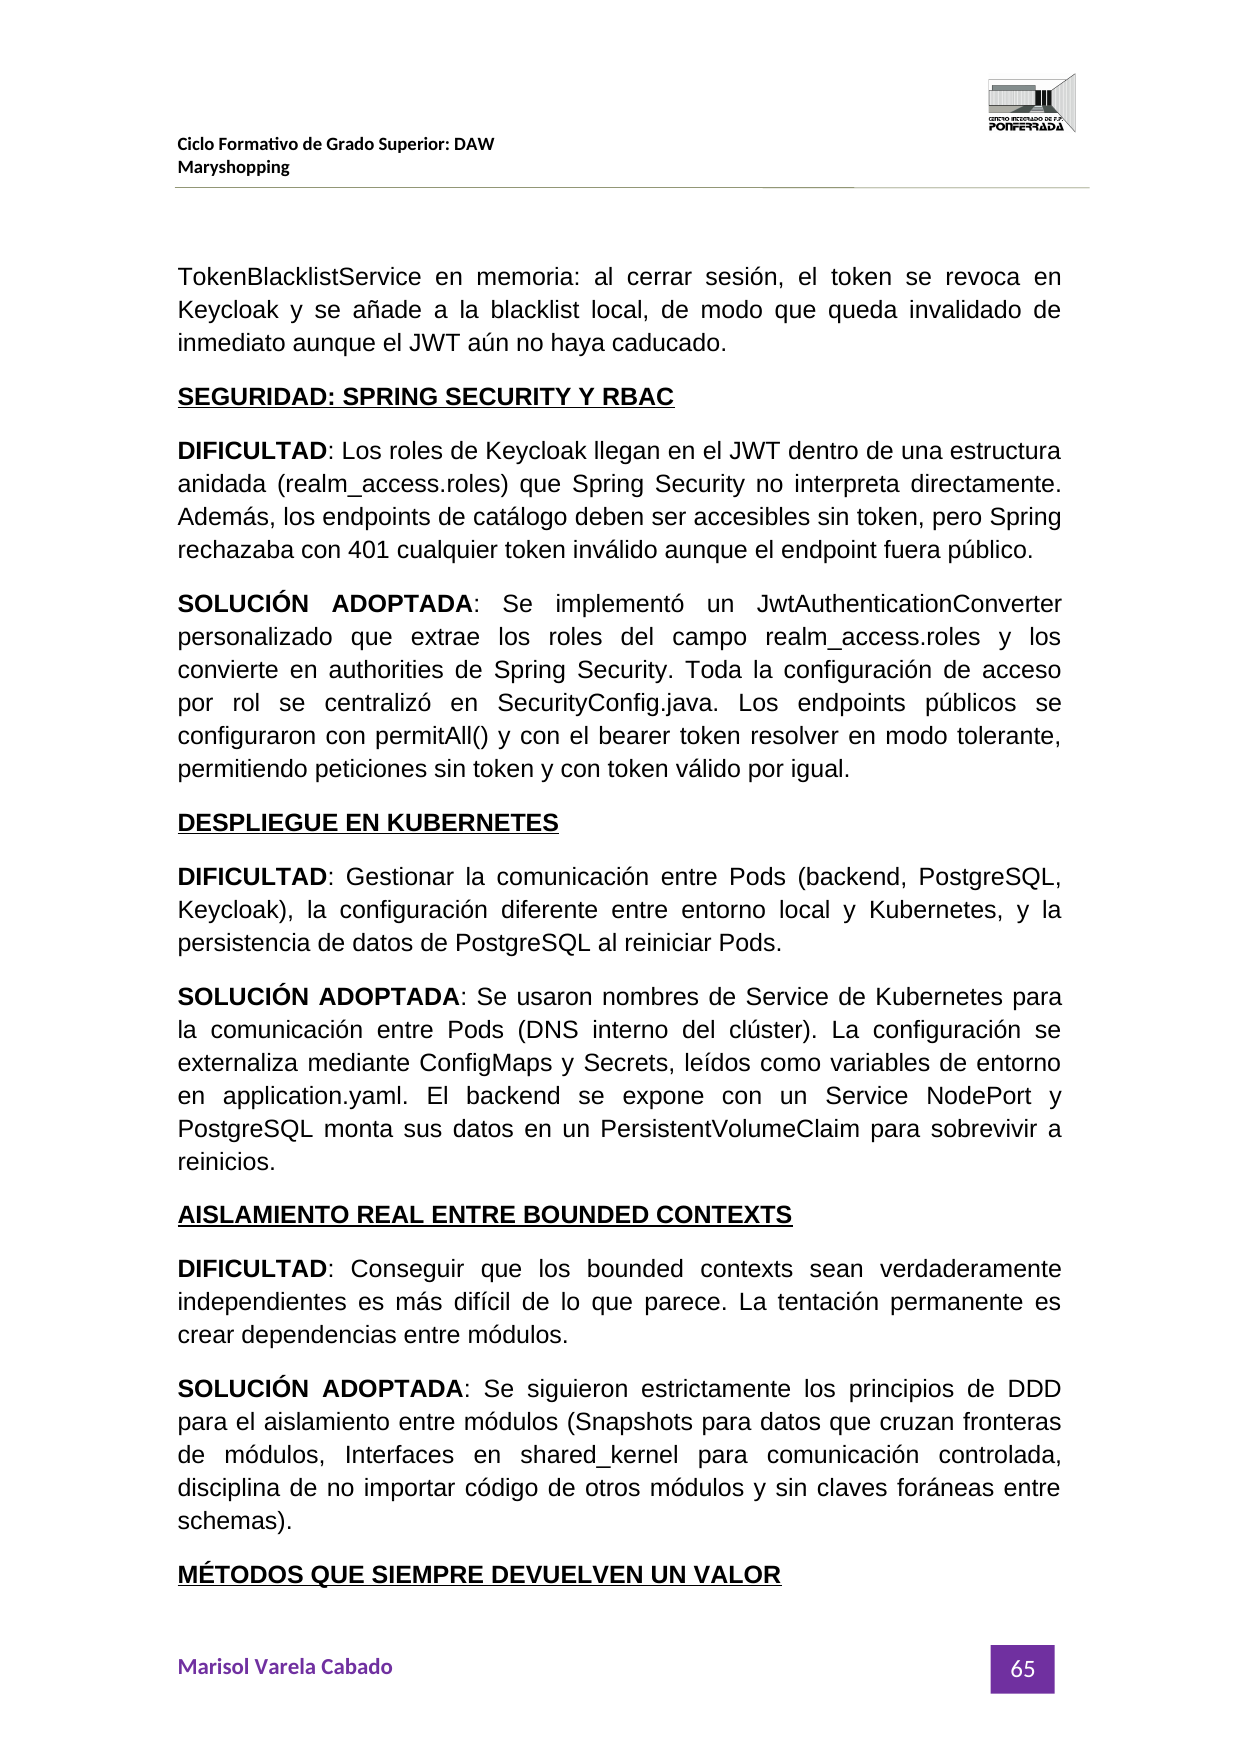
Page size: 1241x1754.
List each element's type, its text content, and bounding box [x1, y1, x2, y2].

text SOLUCIÓN ADOPTADA: Se usaron nombres de Service de Kubernetes para la comunicación entre Pods (DNS interno del clúster). La configuración se externaliza mediante ConfigMaps y Secrets, leídos como variables de entorno en application.yaml. El backend se expone con un Service NodePort y PostgreSQL monta sus datos en un PersistentVolumeClaim para sobrevivir a reinicios. [177, 982, 1063, 1175]
text MÉTODOS QUE SIEMPRE DEVUELVEN UN VALOR [177, 1560, 1063, 1589]
text SEGURIDAD: SPRING SECURITY Y RBAC [177, 382, 1063, 411]
text DIFICULTAD: Los roles de Keycloak llegan en el JWT dentro de una estructura anidada (realm_access.roles) que Spring Security no interpreta directamente. Además, los endpoints de catálogo deben ser accesibles sin token, pero Spring rechazaba con 401 cualquier token inválido aunque el endpoint fuera público. [177, 436, 1063, 564]
text DIFICULTAD: Gestionar la comunicación entre Pods (backend, PostgreSQL, Keycloak), la configuración diferente entre entorno local y Kubernetes, y la persistencia de datos de PostgreSQL al reiniciar Pods. [177, 862, 1063, 956]
text TokenBlacklistService en memoria: al cerrar sesión, el token se revoca en Keycloak y se añade a la blacklist local, de modo que queda invalidado de inmediato aunque el JWT aún no haya caducado. [177, 262, 1063, 357]
text AISLAMIENTO REAL ENTRE BOUNDED CONTEXTS [177, 1201, 1063, 1229]
text DESPLIEGUE EN KUBERNETES [177, 808, 1063, 837]
text DIFICULTAD: Conseguir que los bounded contexts sean verdaderamente independientes es más difícil de lo que parece. La tentación permanente es crear dependencias entre módulos. [177, 1254, 1063, 1349]
text SOLUCIÓN ADOPTADA: Se implementó un JwtAuthenticationConverter personalizado que extrae los roles del campo realm_access.roles y los convierte en authorities de Spring Security. Toda la configuración de acceso por rol se centralizó en SecurityConfig.java. Los endpoints públicos se configuraron con permitAll() y con el bearer token resolver en modo tolerante, permitiendo peticiones sin token y con token válido por igual. [177, 589, 1063, 783]
text SOLUCIÓN ADOPTADA: Se siguieron estrictamente los principios de DDD para el aislamiento entre módulos (Snapshots para datos que cruzan fronteras de módulos, Interfaces en shared_kernel para comunicación controlada, disciplina de no importar código de otros módulos y sin claves foráneas entre schemas). [177, 1374, 1063, 1535]
